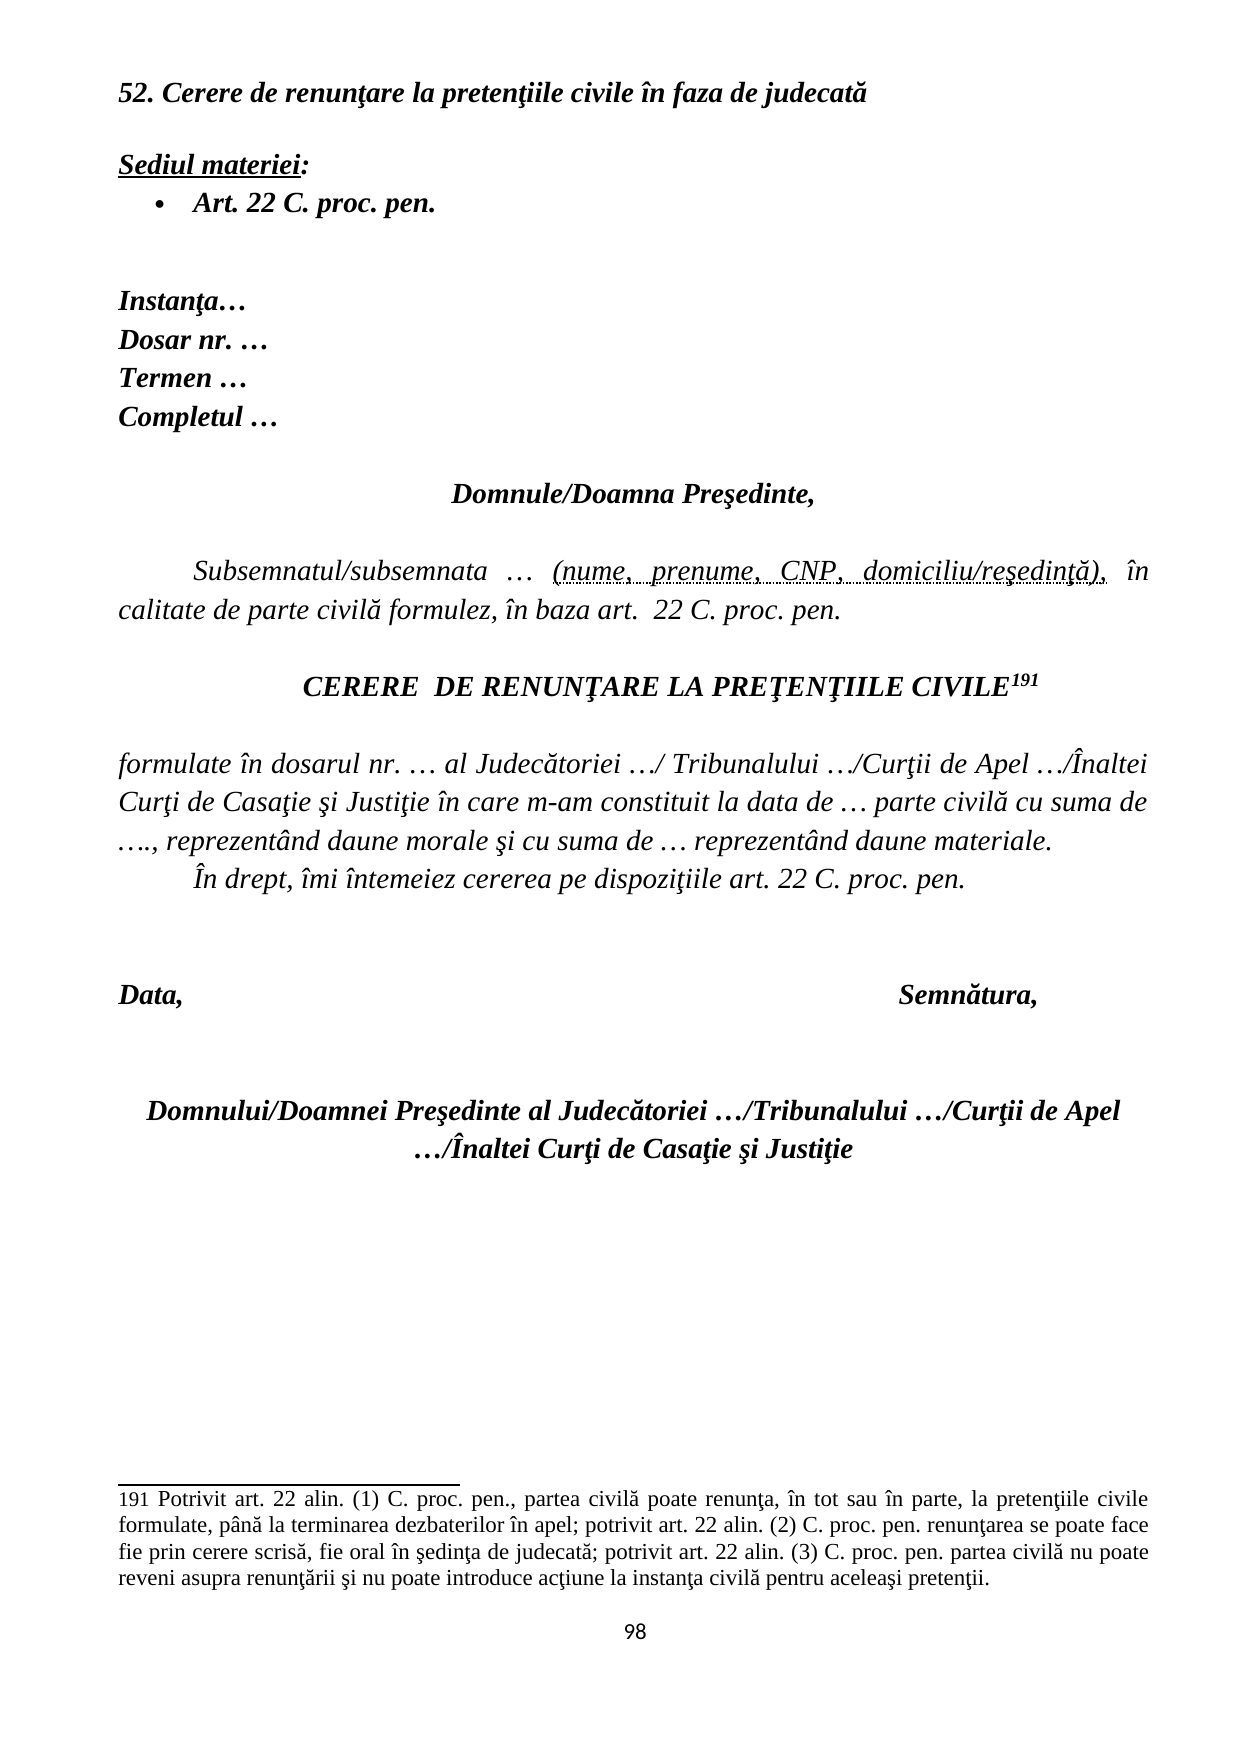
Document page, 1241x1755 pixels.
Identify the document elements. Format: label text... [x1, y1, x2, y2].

text Completul … [118, 399, 1152, 433]
subtitle 52. Cerere de renunţare la pretenţiile civile în faza de judecată [118, 75, 1152, 108]
text Instanţa… [118, 283, 1152, 317]
text Dosar nr. … [118, 322, 1152, 356]
text Subsemnatul/subsemnata … (nume, prenume, CNP, domiciliu/reşedinţă), în calitate de parte civilă formulez, în baza art. 22 C. proc. pen. [118, 553, 1152, 625]
list Art. 22 C. proc. pen. [156, 186, 1152, 219]
text Domnule/Doamna Preşedinte, [118, 476, 1152, 510]
text Domnului/Doamnei Preşedinte al Judecătoriei …/Tribunalului …/Curţii de Apel …/Înaltei Curţi de Casaţie şi Justiţie [118, 1093, 1152, 1165]
text Data, Semnătura, [118, 977, 1152, 1011]
text CERERE DE RENUNŢARE LA PREŢENŢIILE CIVILE [118, 669, 1152, 702]
text Potrivit art. 22 alin. (1) C. proc. pen., partea civilă poate renunţa, în tot sau în parte, la pretenţiile civile formulate, până la terminarea dezbaterilor în apel; potrivit art. 22 alin. (2) C. proc. pen. renunţarea se poate face fie prin cerere scrisă, fie oral în şedinţa de judecată; potrivit art. 22 alin. (3) C. proc. pen. partea civilă nu poate reveni asupra renunţării şi nu poate introduce acţiune la instanţa civilă pentru aceleaşi pretenţii. [118, 1485, 1152, 1591]
text Termen … [118, 361, 1152, 394]
text Sediul materiei: [118, 147, 1152, 181]
text În drept, îmi întemeiez cererea pe dispoziţiile art. 22 C. proc. pen. [118, 862, 1152, 895]
text formulate în dosarul nr. … al Judecătoriei …/ Tribunalului …/Curţii de Apel …/Înaltei Curţi de Casaţie şi Justiţie în care m-am constituit la data de … parte civilă cu suma de …., reprezentând daune morale şi cu suma de … reprezentând daune materiale. [118, 746, 1152, 857]
